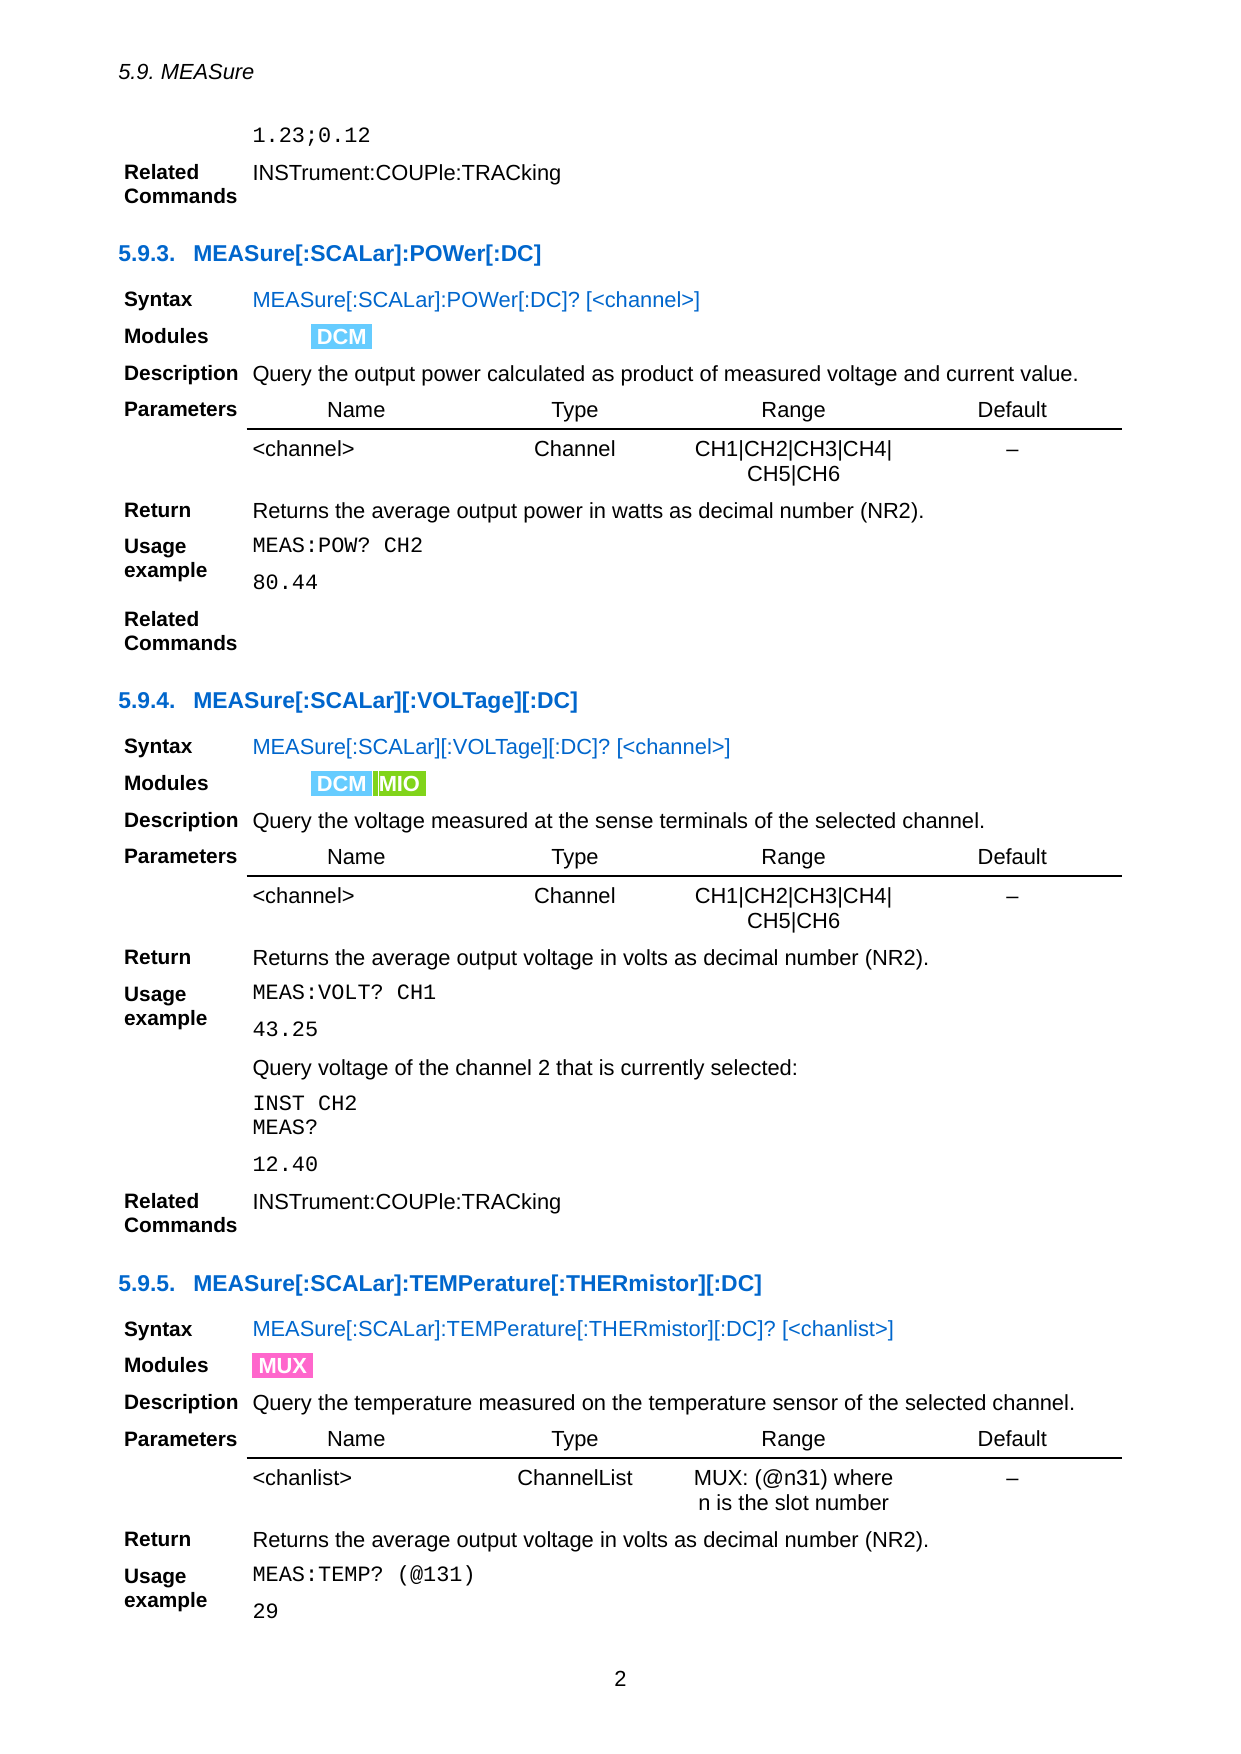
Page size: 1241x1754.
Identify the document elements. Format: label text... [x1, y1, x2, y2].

table_cell Related Commands [118, 1184, 247, 1243]
table_cell Range [684, 1421, 903, 1457]
table_cell Range [684, 391, 903, 428]
table_cell Usage example [118, 529, 247, 601]
table_cell Name [247, 1421, 465, 1457]
table_cell Related Commands [118, 601, 247, 661]
table_header MEASure[:SCALar]:POWer[:DC]? [<channel>] [247, 281, 1122, 318]
table_cell ChannelList [465, 1459, 684, 1521]
table_cell MUX: (@n31) where n is the slot number [684, 1459, 903, 1521]
table_cell INSTrument:COUPle:TRACking [247, 1184, 1122, 1243]
table_cell Type [465, 839, 684, 875]
table_header Syntax [118, 729, 247, 765]
table_cell – [903, 1459, 1122, 1521]
table_cell Type [465, 1421, 684, 1457]
table_cell – [903, 430, 1122, 492]
table_cell Modules [118, 1347, 247, 1384]
table_cell Query the voltage measured at the sense terminals of the selected channel. [247, 802, 1122, 838]
table_cell Query the output power calculated as product of measured voltage and current value. [247, 355, 1122, 391]
table_cell [247, 601, 1122, 661]
table_cell Name [247, 391, 465, 428]
table_cell Usage example [118, 976, 247, 1183]
table_cell <channel> [247, 877, 465, 939]
table_cell Default [903, 839, 1122, 875]
table_cell Modules [118, 765, 247, 802]
table_cell Description [118, 355, 247, 391]
table_cell Default [903, 391, 1122, 428]
table_cell CH1|CH2|CH3|CH4|CH5|CH6 [684, 430, 903, 492]
table_cell 1.23;0.12 [247, 106, 1122, 154]
subtitle MEASure[:SCALar]:TEMPerature[:THERmistor][:DC] [118, 1269, 1122, 1296]
table_cell <channel> [247, 430, 465, 492]
table_cell Description [118, 802, 247, 838]
table_cell Related Commands [118, 154, 247, 214]
table_header MEASure[:SCALar][:VOLTage][:DC]? [<channel>] [247, 729, 1122, 765]
table_cell Default [903, 1421, 1122, 1457]
table_cell MEAS:VOLT? CH1 43.25 Query voltage of the channel 2 that is currently selected: INST CH2 MEAS? 12.40 [247, 976, 1122, 1183]
table_cell <chanlist> [247, 1459, 465, 1521]
table_cell MEAS:POW? CH2 80.44 [247, 529, 1122, 601]
table_cell Return [118, 939, 247, 976]
table_cell – [903, 877, 1122, 939]
table_cell Modules [118, 318, 247, 355]
table_header MEASure[:SCALar]:TEMPerature[:THERmistor][:DC]? [<chanlist>] [247, 1311, 1122, 1347]
table_cell MUX [247, 1347, 1122, 1384]
table_cell MEAS:TEMP? (@131) 29 [247, 1558, 1122, 1642]
table_cell Parameters [118, 1421, 247, 1521]
subtitle MEASure[:SCALar][:VOLTage][:DC] [118, 687, 1122, 714]
table_cell Parameters [118, 391, 247, 492]
table_cell Query the temperature measured on the temperature sensor of the selected channel. [247, 1384, 1122, 1421]
table_cell Usage example [118, 1558, 247, 1642]
table_cell Returns the average output power in watts as decimal number (NR2). [247, 492, 1122, 529]
table_cell [118, 106, 247, 154]
table_cell DCP DCM MIO [247, 765, 1122, 802]
table_cell Name [247, 839, 465, 875]
table_cell Description [118, 1384, 247, 1421]
table_cell Return [118, 492, 247, 529]
table_cell Type [465, 391, 684, 428]
table_cell Return [118, 1521, 247, 1558]
table_cell INSTrument:COUPle:TRACking [247, 154, 1122, 214]
table_cell Channel [465, 430, 684, 492]
table_cell Range [684, 839, 903, 875]
table_cell Returns the average output voltage in volts as decimal number (NR2). [247, 939, 1122, 976]
table_header Syntax [118, 1311, 247, 1347]
table_cell CH1|CH2|CH3|CH4|CH5|CH6 [684, 877, 903, 939]
table_cell DCP DCM [247, 318, 1122, 355]
subtitle MEASure[:SCALar]:POWer[:DC] [118, 240, 1122, 267]
table_cell Parameters [118, 839, 247, 939]
table_cell Returns the average output voltage in volts as decimal number (NR2). [247, 1521, 1122, 1558]
table_cell Channel [465, 877, 684, 939]
table_header Syntax [118, 281, 247, 318]
